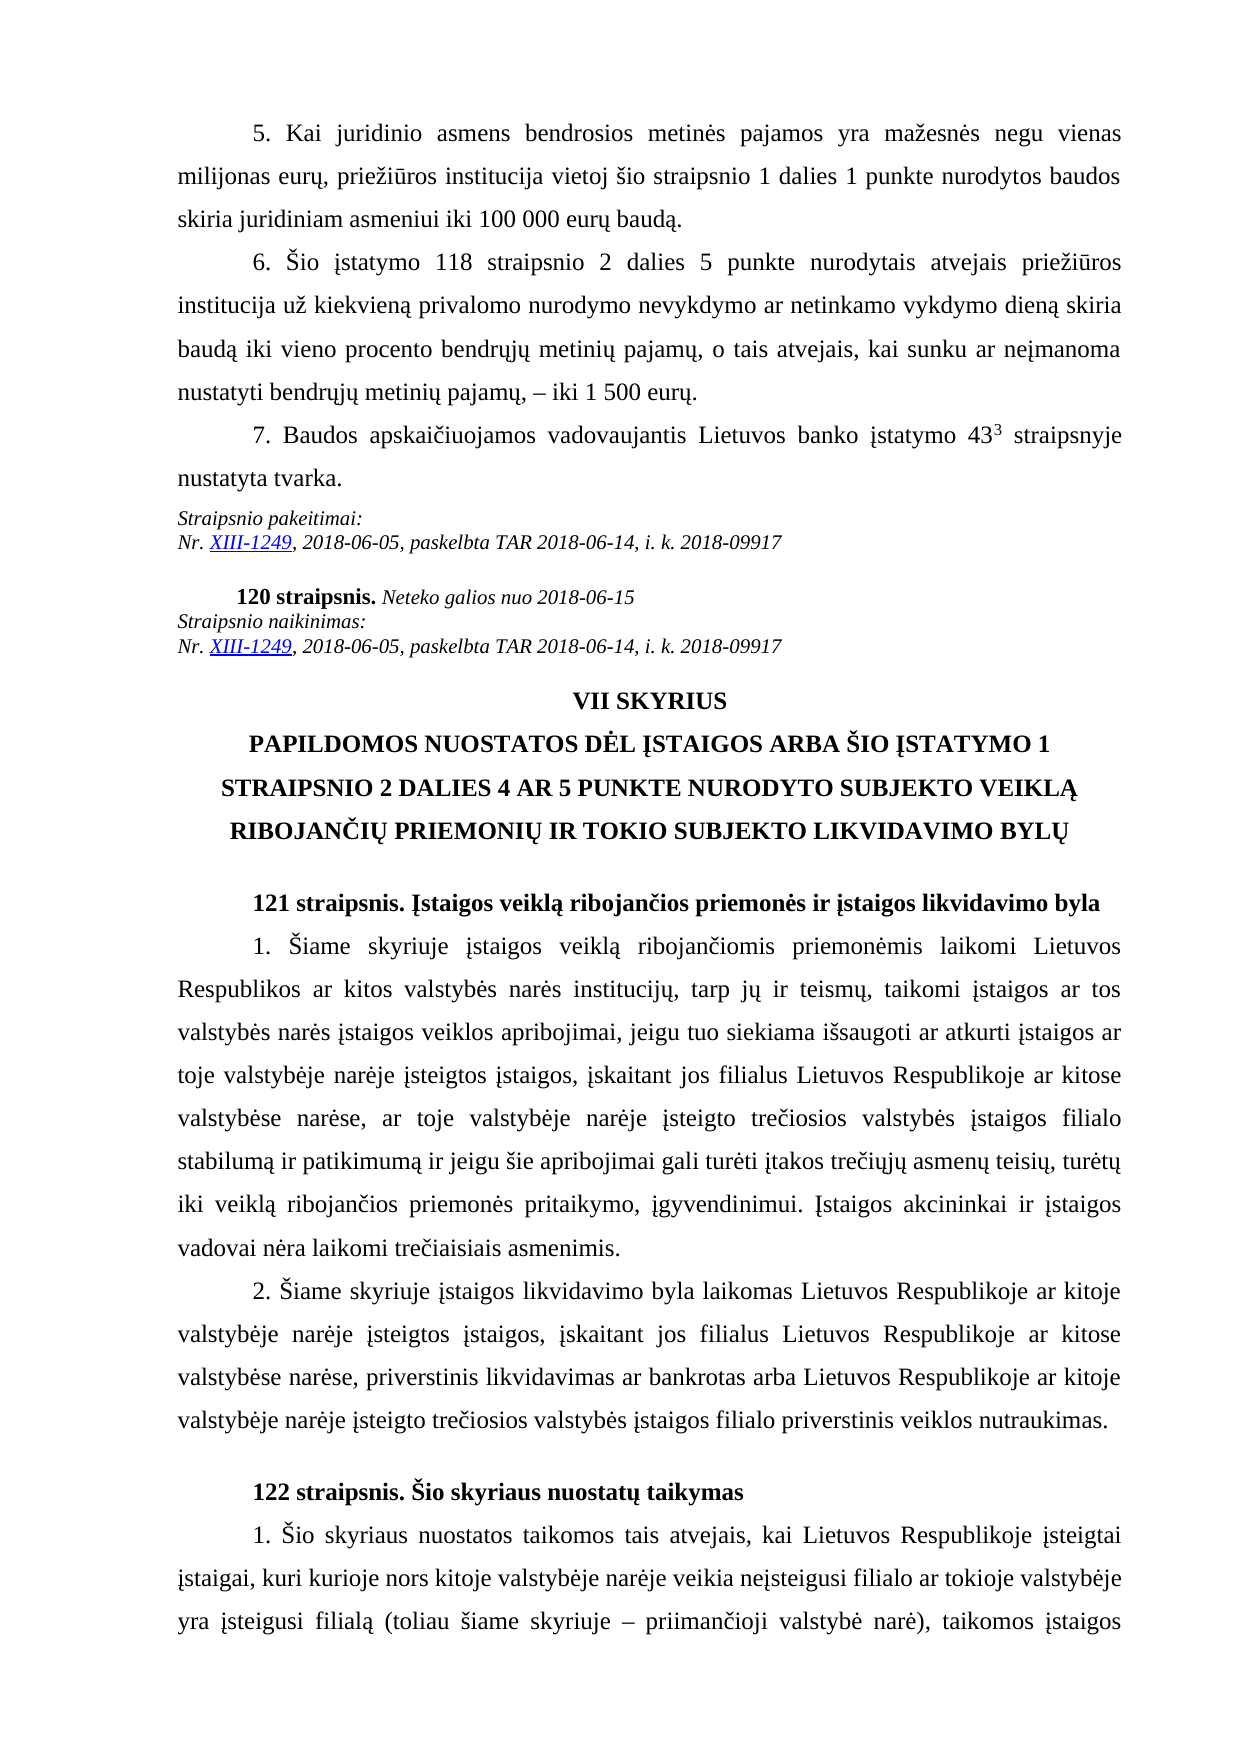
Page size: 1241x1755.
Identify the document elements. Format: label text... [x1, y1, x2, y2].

text 2. Šiame skyriuje įstaigos likvidavimo byla laikomas Lietuvos Respublikoje ar kitoje valstybėje narėje įsteigtos įstaigos, įskaitant jos filialus Lietuvos Respublikoje ar kitose valstybėse narėse, priverstinis likvidavimas ar bankrotas arba Lietuvos Respublikoje ar kitoje valstybėje narėje įsteigto trečiosios valstybės įstaigos filialo priverstinis veiklos nutraukimas. [177, 1276, 1122, 1434]
text 6. Šio įstatymo 118 straipsnio 2 dalies 5 punkte nurodytais atvejais priežiūros institucija už kiekvieną privalomo nurodymo nevykdymo ar netinkamo vykdymo dieną skiria baudą iki vieno procento bendrųjų metinių pajamų, o tais atvejais, kai sunku ar neįmanoma nustatyti bendrųjų metinių pajamų, – iki 1 500 eurų. [177, 247, 1122, 406]
text Straipsnio pakeitimai: [177, 506, 1122, 530]
text VII SKYRIUS [177, 686, 1122, 715]
text 121 straipsnis. Įstaigos veiklą ribojančios priemonės ir įstaigos likvidavimo byla [177, 888, 1122, 916]
text 1. Šiame skyriuje įstaigos veiklą ribojančiomis priemonėmis laikomi Lietuvos Respublikos ar kitos valstybės narės institucijų, tarp jų ir teismų, taikomi įstaigos ar tos valstybės narės įstaigos veiklos apribojimai, jeigu tuo siekiama išsaugoti ar atkurti įstaigos ar toje valstybėje narėje įsteigtos įstaigos, įskaitant jos filialus Lietuvos Respublikoje ar kitose valstybėse narėse, ar toje valstybėje narėje įsteigto trečiosios valstybės įstaigos filialo stabilumą ir patikimumą ir jeigu šie apribojimai gali turėti įtakos trečiųjų asmenų teisių, turėtų iki veiklą ribojančios priemonės pritaikymo, įgyvendinimui. Įstaigos akcininkai ir įstaigos vadovai nėra laikomi trečiaisiais asmenimis. [177, 931, 1122, 1261]
text 120 straipsnis. Neteko galios nuo 2018-06-15 [177, 583, 1122, 609]
text PAPILDOMOS NUOSTATOS DĖL ĮSTAIGOS ARBA ŠIO ĮSTATYMO 1 STRAIPSNIO 2 DALIES 4 AR 5 PUNKTE NURODYTO SUBJEKTO VEIKLĄ RIBOJANČIŲ PRIEMONIŲ IR TOKIO SUBJEKTO LIKVIDAVIMO BYLŲ [177, 729, 1122, 844]
text 7. Baudos apskaičiuojamos vadovaujantis Lietuvos banko įstatymo 433 straipsnyje nustatyta tvarka. [177, 420, 1122, 492]
text Nr. XIII-1249, 2018-06-05, paskelbta TAR 2018-06-14, i. k. 2018-09917 [177, 530, 1122, 554]
text Nr. XIII-1249, 2018-06-05, paskelbta TAR 2018-06-14, i. k. 2018-09917 [177, 633, 1122, 658]
text Straipsnio naikinimas: [177, 609, 1122, 633]
text 1. Šio skyriaus nuostatos taikomos tais atvejais, kai Lietuvos Respublikoje įsteigtai įstaigai, kuri kurioje nors kitoje valstybėje narėje veikia neįsteigusi filialo ar tokioje valstybėje yra įsteigusi filialą (toliau šiame skyriuje – priimančioji valstybė narė), taikomos įstaigos [177, 1520, 1122, 1635]
text 5. Kai juridinio asmens bendrosios metinės pajamos yra mažesnės negu vienas milijonas eurų, priežiūros institucija vietoj šio straipsnio 1 dalies 1 punkte nurodytos baudos skiria juridiniam asmeniui iki 100 000 eurų baudą. [177, 118, 1122, 233]
text 122 straipsnis. Šio skyriaus nuostatų taikymas [177, 1477, 1122, 1506]
